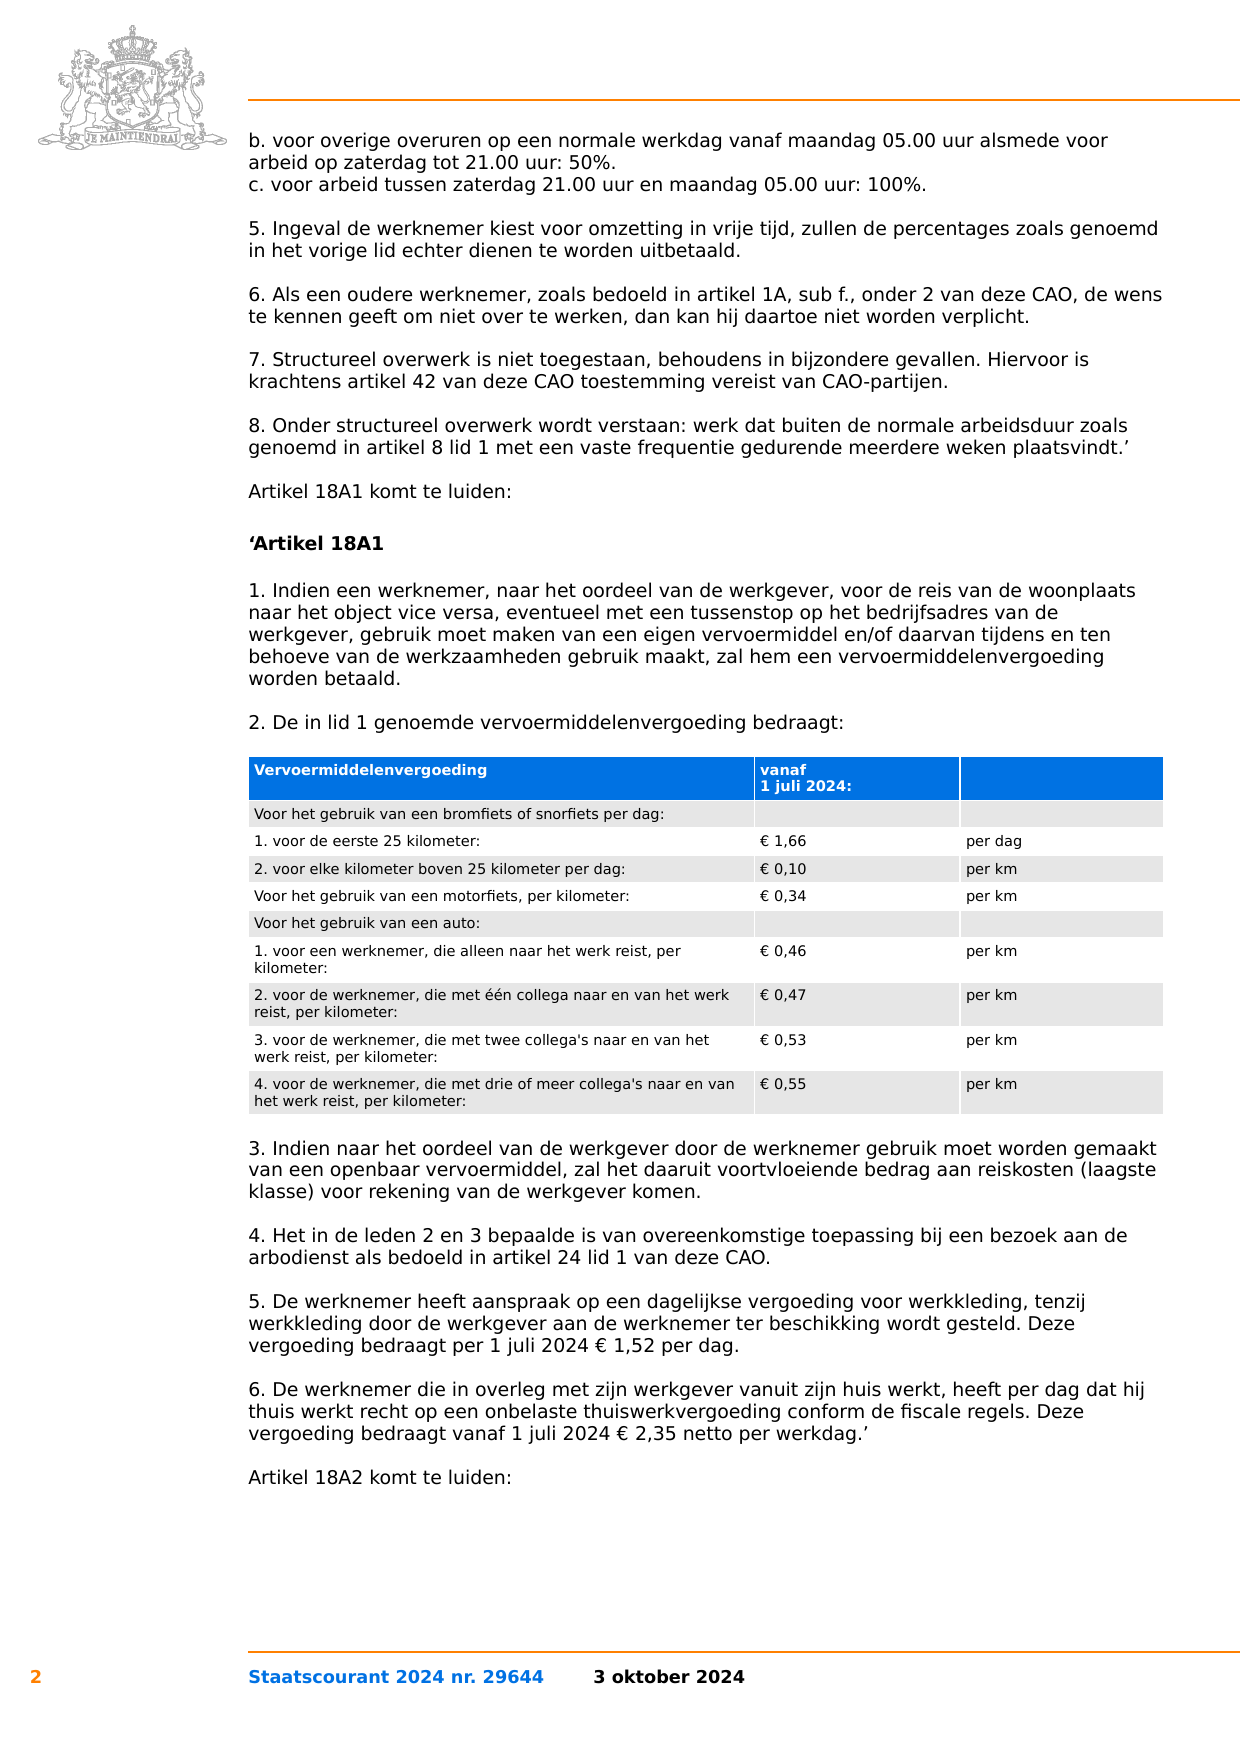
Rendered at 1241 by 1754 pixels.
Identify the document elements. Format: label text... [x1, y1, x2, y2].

table_cell per dag [961, 829, 1163, 855]
table_cell Voor het gebruik van een auto: [249, 911, 754, 937]
table_cell [755, 911, 959, 937]
table_cell per km [961, 856, 1163, 882]
table_cell 4. voor de werknemer, die met drie of meer collega's naar en van het werk reist, per kilometer: [249, 1071, 754, 1114]
table_cell € 0,53 [755, 1027, 959, 1070]
table_header [961, 757, 1163, 800]
text 5. De werknemer heeft aanspraak op een dagelijkse vergoeding voor werkkleding, tenzij werkkleding door de werkgever aan de werknemer ter beschikking wordt gesteld. Deze vergoeding bedraagt per 1 juli 2024 € 1,52 per dag. [248, 1291, 1163, 1357]
table_cell [755, 801, 959, 827]
table_cell 3. voor de werknemer, die met twee collega's naar en van het werk reist, per kilometer: [249, 1027, 754, 1070]
table_header vanaf 1 juli 2024: [755, 757, 959, 800]
table_cell per km [961, 1027, 1163, 1070]
table_cell € 0,55 [755, 1071, 959, 1114]
table_cell [961, 911, 1163, 937]
text 1. Indien een werknemer, naar het oordeel van de werkgever, voor de reis van de woonplaats naar het object vice versa, eventueel met een tussenstop op het bedrijfsadres van de werkgever, gebruik moet maken van een eigen vervoermiddel en/of daarvan tijdens en ten behoeve van de werkzaamheden gebruik maakt, zal hem een vervoermiddelenvergoeding worden betaald. [248, 580, 1163, 690]
text Artikel 18A1 komt te luiden: [248, 481, 1163, 503]
text 8. Onder structureel overwerk wordt verstaan: werk dat buiten de normale arbeidsduur zoals genoemd in artikel 8 lid 1 met een vaste frequentie gedurende meerdere weken plaatsvindt.’ [248, 415, 1163, 459]
table_cell 2. voor elke kilometer boven 25 kilometer per dag: [249, 856, 754, 882]
table_cell per km [961, 938, 1163, 981]
table_cell Voor het gebruik van een motorfiets, per kilometer: [249, 883, 754, 909]
table_cell [961, 801, 1163, 827]
text 3. Indien naar het oordeel van de werkgever door de werknemer gebruik moet worden gemaakt van een openbaar vervoermiddel, zal het daaruit voortvloeiende bedrag aan reiskosten (laagste klasse) voor rekening van de werkgever komen. [248, 1137, 1163, 1203]
text 4. Het in de leden 2 en 3 bepaalde is van overeenkomstige toepassing bij een bezoek aan de arbodienst als bedoeld in artikel 24 lid 1 van deze CAO. [248, 1225, 1163, 1269]
text Artikel 18A2 komt te luiden: [248, 1467, 1163, 1489]
table_cell per km [961, 883, 1163, 909]
table_header Vervoermiddelenvergoeding [249, 757, 754, 800]
text 5. Ingeval de werknemer kiest voor omzetting in vrije tijd, zullen de percentages zoals genoemd in het vorige lid echter dienen te worden uitbetaald. [248, 218, 1163, 262]
table_cell Voor het gebruik van een bromfiets of snorfiets per dag: [249, 801, 754, 827]
picture [38, 25, 227, 150]
table_cell € 0,47 [755, 983, 959, 1026]
table_cell € 0,10 [755, 856, 959, 882]
text 7. Structureel overwerk is niet toegestaan, behoudens in bijzondere gevallen. Hiervoor is krachtens artikel 42 van deze CAO toestemming vereist van CAO-partijen. [248, 349, 1163, 393]
table_cell per km [961, 983, 1163, 1026]
text 2. De in lid 1 genoemde vervoermiddelenvergoeding bedraagt: [248, 712, 1163, 734]
subtitle ‘Artikel 18A1 [248, 533, 1163, 555]
text 6. Als een oudere werknemer, zoals bedoeld in artikel 1A, sub f., onder 2 van deze CAO, de wens te kennen geeft om niet over te werken, dan kan hij daartoe niet worden verplicht. [248, 283, 1163, 327]
text b. voor overige overuren op een normale werkdag vanaf maandag 05.00 uur alsmede voor arbeid op zaterdag tot 21.00 uur: 50%. [248, 130, 1163, 174]
table_cell € 0,46 [755, 938, 959, 981]
table_cell 2. voor de werknemer, die met één collega naar en van het werk reist, per kilometer: [249, 983, 754, 1026]
table_cell per km [961, 1071, 1163, 1114]
table_cell 1. voor de eerste 25 kilometer: [249, 829, 754, 855]
table_cell € 1,66 [755, 829, 959, 855]
table_cell € 0,34 [755, 883, 959, 909]
table_cell 1. voor een werknemer, die alleen naar het werk reist, per kilometer: [249, 938, 754, 981]
text 6. De werknemer die in overleg met zijn werkgever vanuit zijn huis werkt, heeft per dag dat hij thuis werkt recht op een onbelaste thuiswerkvergoeding conform de fiscale regels. Deze vergoeding bedraagt vanaf 1 juli 2024 € 2,35 netto per werkdag.’ [248, 1379, 1163, 1445]
text c. voor arbeid tussen zaterdag 21.00 uur en maandag 05.00 uur: 100%. [248, 174, 1163, 196]
